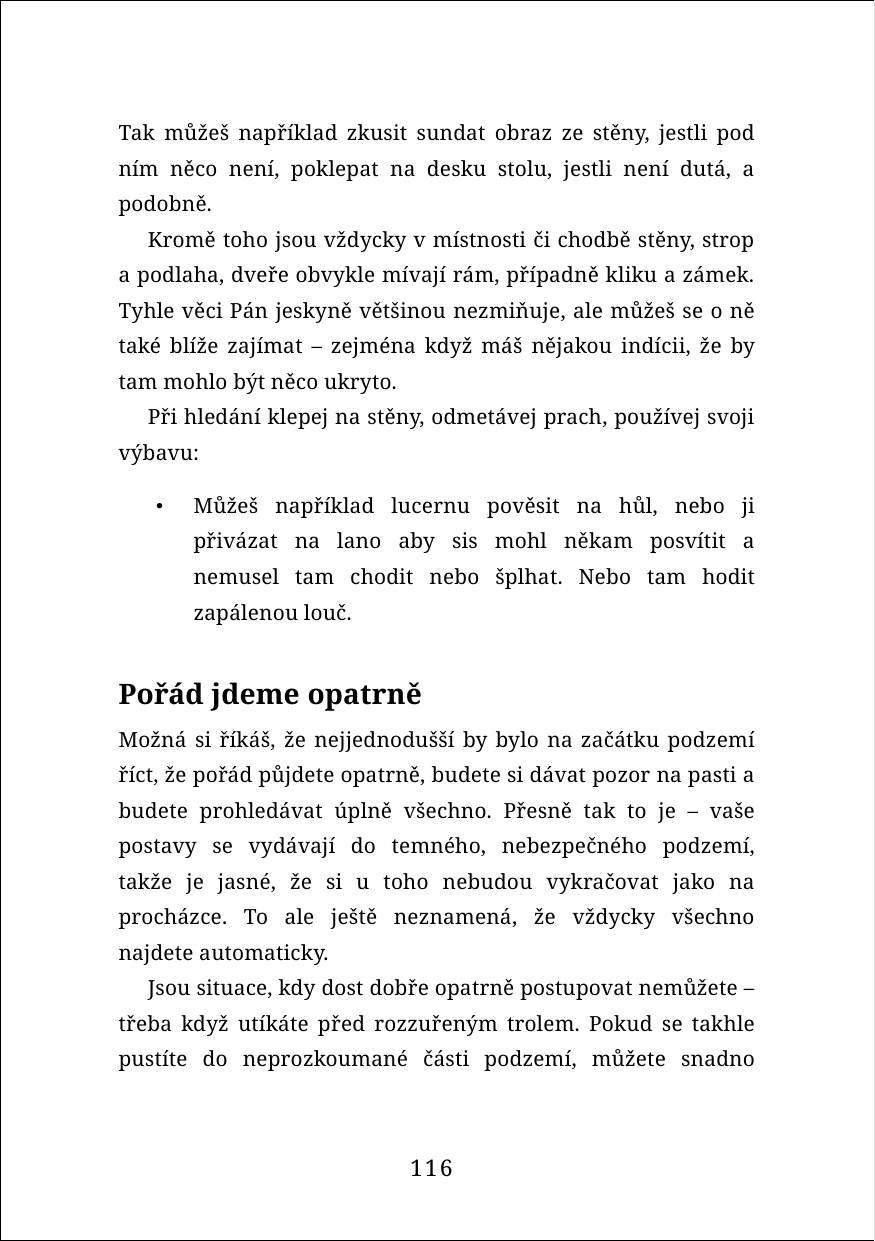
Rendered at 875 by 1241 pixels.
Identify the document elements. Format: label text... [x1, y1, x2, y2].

subtitle Pořád jdeme opatrně [118, 674, 756, 713]
text Tak můžeš například zkusit sundat obraz ze stěny, jestli pod ním něco není, poklepat na desku stolu, jestli není dutá, a podobně. Kromě toho jsou vždycky v místnosti či chodbě stěny, strop a podlaha, dveře obvykle mívají rám, případně kliku a zámek. Tyhle věci Pán jeskyně většinou nezmiňuje, ale můžeš se o ně také blíže zajímat – zejména když máš nějakou indícii, že by tam mohlo být něco ukryto. Při hledání klepej na stěny, odmetávej prach, používej svoji výbavu: [118, 118, 756, 466]
text Možná si říkáš, že nejjednodušší by bylo na začátku podzemí říct, že pořád půjdete opatrně, budete si dávat pozor na pasti a budete prohledávat úplně všechno. Přesně tak to je – vaše postavy se vydávají do temného, nebezpečného podzemí, takže je jasné, že si u toho nebudou vykračovat jako na procházce. To ale ještě neznamená, že vždycky všechno najdete automaticky. Jsou situace, kdy dost dobře opatrně postupovat nemůžete – třeba když utíkáte před rozzuřeným trolem. Pokud se takhle pustíte do neprozkoumané části podzemí, můžete snadno [118, 725, 756, 1073]
list Můžeš například lucernu pověsit na hůl, nebo ji přivázat na lano aby sis mohl někam posvítit a nemusel tam chodit nebo šplhat. Nebo tam hodit zapálenou louč. [156, 491, 756, 626]
